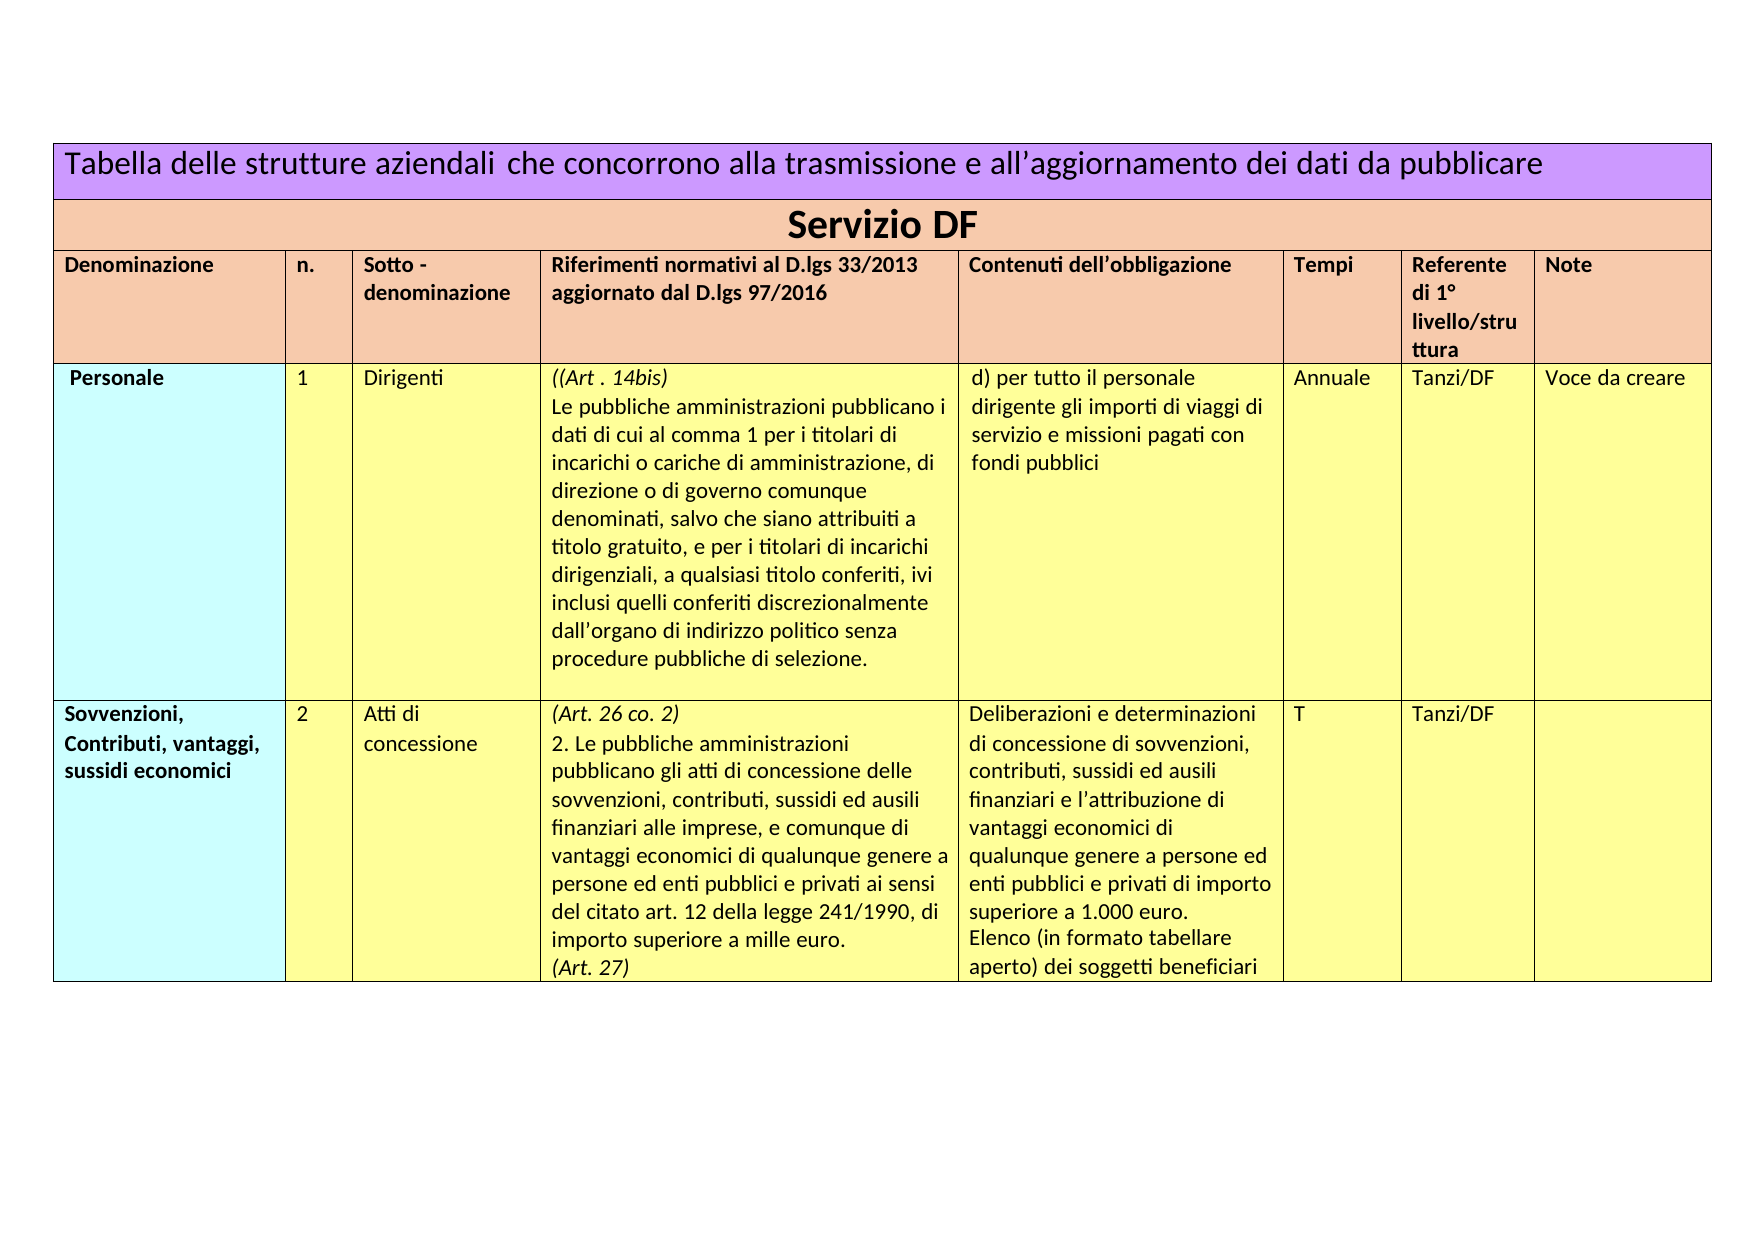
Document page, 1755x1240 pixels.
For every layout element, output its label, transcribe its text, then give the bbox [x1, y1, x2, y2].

table_cell ((Art . 14bis) Le pubbliche amministrazioni pubblicano i dati di cui al comma 1 per i titolari di incarichi o cariche di amministrazione, di direzione o di governo comunque denominati, salvo che siano attribuiti a titolo gratuito, e per i titolari di incarichi dirigenziali, a qualsiasi titolo conferiti, ivi inclusi quelli conferiti discrezionalmente dall’organo di indirizzo politico senza procedure pubbliche di selezione. [541, 364, 958, 700]
table_cell Tempi [1284, 251, 1401, 363]
table_cell (Art. 26 co. 2) 2. Le pubbliche amministrazioni pubblicano gli atti di concessione delle sovvenzioni, contributi, sussidi ed ausili finanziari alle imprese, e comunque di vantaggi economici di qualunque genere a persone ed enti pubblici e privati ai sensi del citato art. 12 della legge 241/1990, di importo superiore a mille euro. (Art. 27) [541, 701, 958, 981]
table_cell Tanzi/DF [1402, 701, 1534, 981]
table_cell [1535, 701, 1711, 981]
table_cell Sovvenzioni, Contributi, vantaggi, sussidi economici [54, 701, 285, 981]
table_cell Voce da creare [1535, 364, 1711, 700]
table_cell Atti di concessione [353, 701, 540, 981]
table_cell Referente di 1° livello/stru ttura [1402, 251, 1534, 363]
table_cell Deliberazioni e determinazioni di concessione di sovvenzioni, contributi, sussidi ed ausili finanziari e l’attribuzione di vantaggi economici di qualunque genere a persone ed enti pubblici e privati di importo superiore a 1.000 euro. Elenco (in formato tabellare aperto) dei soggetti beneficiari [959, 701, 1283, 981]
table_cell Tanzi/DF [1402, 364, 1534, 700]
table_cell Personale [54, 364, 285, 700]
table_cell n. [286, 251, 352, 363]
table_cell Denominazione [54, 251, 285, 363]
table_cell Sotto - denominazione [353, 251, 540, 363]
table_cell Annuale [1284, 364, 1401, 700]
table_cell Servizio DF [54, 200, 1711, 250]
table_cell T [1284, 701, 1401, 981]
table_cell Dirigenti [353, 364, 540, 700]
table_cell Contenuti dell’obbligazione [959, 251, 1283, 363]
table_cell Note [1535, 251, 1711, 363]
table_cell Riferimenti normativi al D.lgs 33/2013 aggiornato dal D.lgs 97/2016 [541, 251, 958, 363]
table_cell 1 [286, 364, 352, 700]
table_cell d) per tutto il personale dirigente gli importi di viaggi di servizio e missioni pagati con fondi pubblici [959, 364, 1283, 700]
table_cell 2 [286, 701, 352, 981]
table_header Tabella delle strutture aziendali che concorrono alla trasmissione e all’aggiornamento dei dati da pubblicare [54, 144, 1711, 199]
